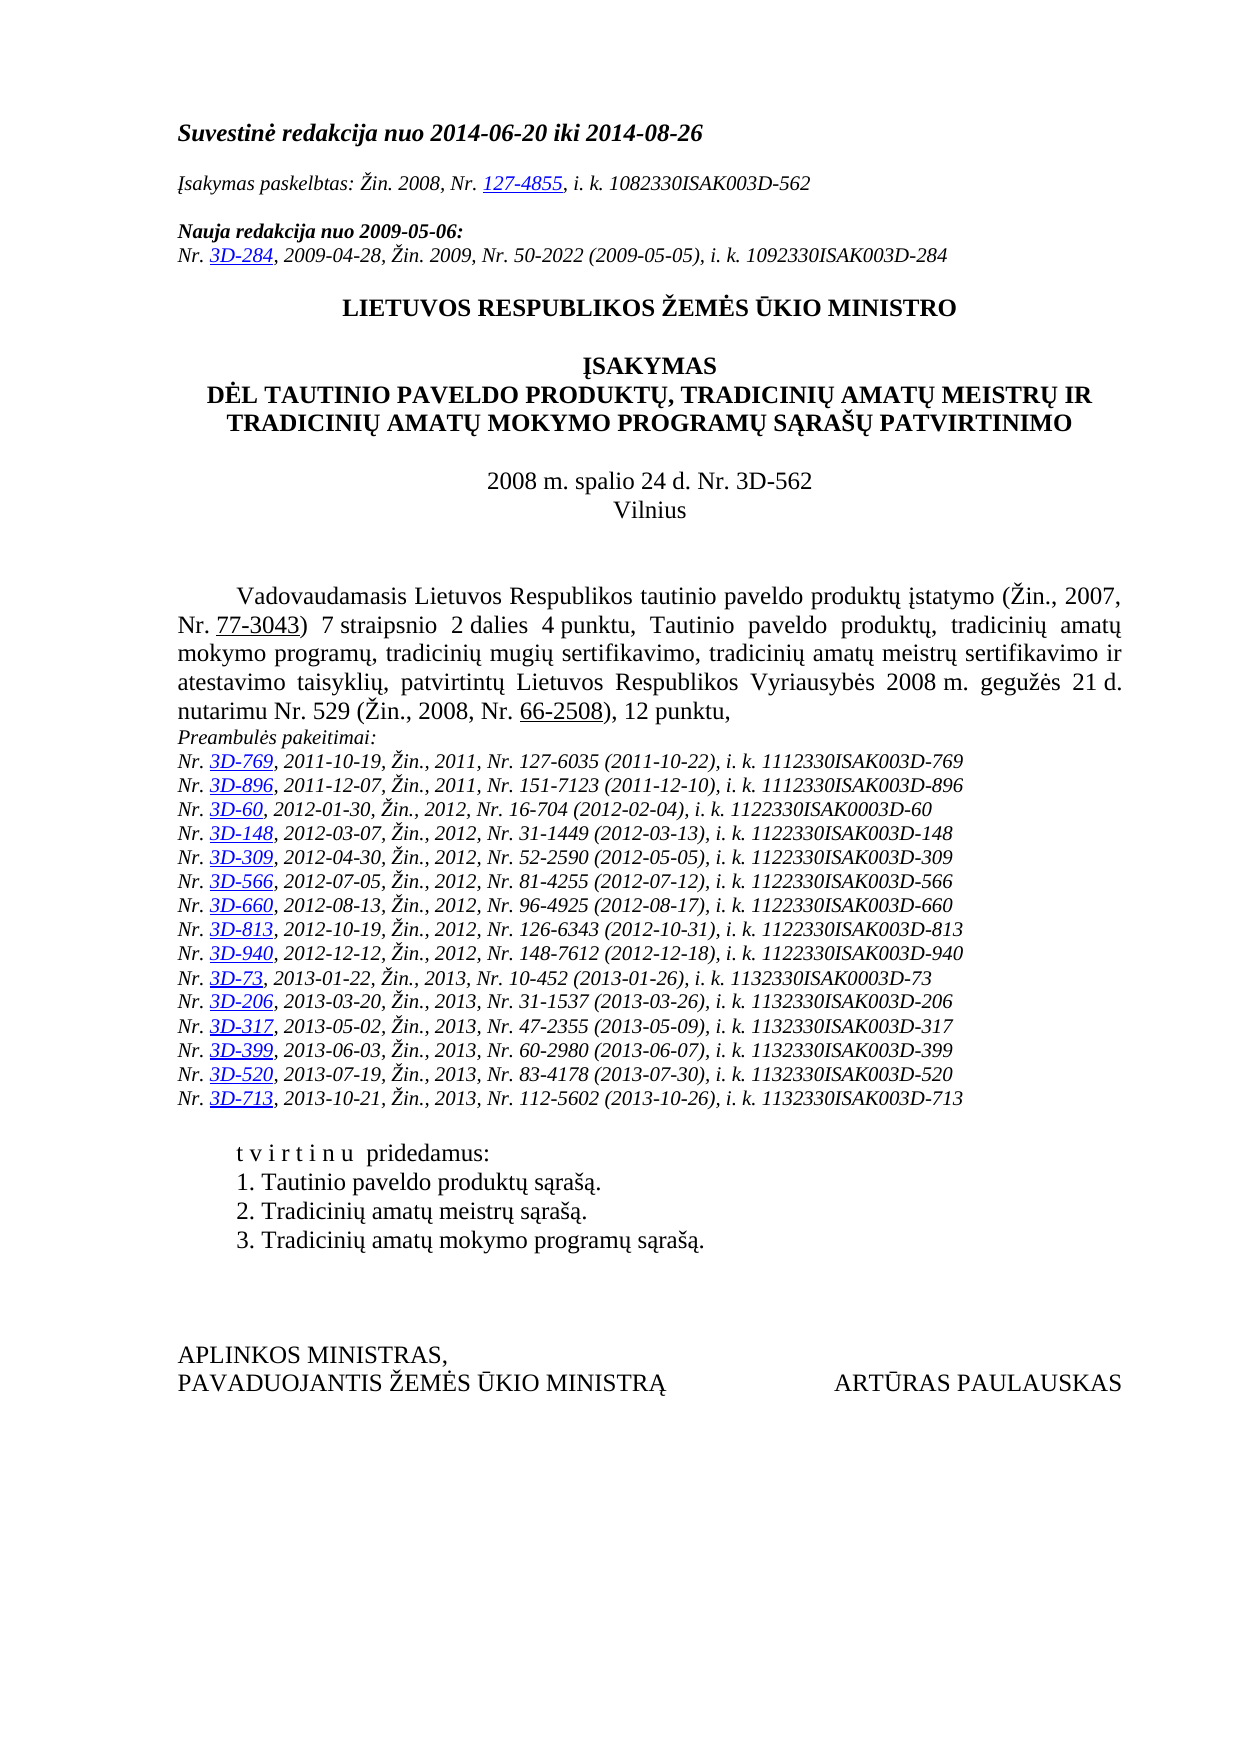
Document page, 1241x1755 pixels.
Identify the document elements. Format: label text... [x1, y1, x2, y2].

text Nr. 3D-896, 2011-12-07, Žin., 2011, Nr. 151-7123 (2011-12-10), i. k. 1112330ISAK003D-896 [177, 773, 1122, 797]
text 2008 m. spalio 24 d. Nr. 3D-562 [177, 466, 1122, 495]
text Nr. 3D-148, 2012-03-07, Žin., 2012, Nr. 31-1449 (2012-03-13), i. k. 1122330ISAK003D-148 [177, 821, 1122, 845]
text Nr. 3D-769, 2011-10-19, Žin., 2011, Nr. 127-6035 (2011-10-22), i. k. 1112330ISAK003D-769 [177, 749, 1122, 773]
text Įsakymas paskelbtas: Žin. 2008, Nr. 127-4855, i. k. 1082330ISAK003D-562 [177, 171, 1122, 195]
text Preambulės pakeitimai: [177, 725, 1122, 749]
text Nauja redakcija nuo 2009-05-06: [177, 219, 1122, 243]
text Nr. 3D-206, 2013-03-20, Žin., 2013, Nr. 31-1537 (2013-03-26), i. k. 1132330ISAK003D-206 [177, 989, 1122, 1013]
text Nr. 3D-60, 2012-01-30, Žin., 2012, Nr. 16-704 (2012-02-04), i. k. 1122330ISAK0003D-60 [177, 797, 1122, 821]
text Nr. 3D-813, 2012-10-19, Žin., 2012, Nr. 126-6343 (2012-10-31), i. k. 1122330ISAK003D-813 [177, 917, 1122, 941]
text Suvestinė redakcija nuo 2014-06-20 iki 2014-08-26 [177, 118, 1122, 147]
text Nr. 3D-399, 2013-06-03, Žin., 2013, Nr. 60-2980 (2013-06-07), i. k. 1132330ISAK003D-399 [177, 1038, 1122, 1062]
text ĮSAKYMAS [177, 351, 1122, 380]
text Nr. 3D-317, 2013-05-02, Žin., 2013, Nr. 47-2355 (2013-05-09), i. k. 1132330ISAK003D-317 [177, 1013, 1122, 1038]
text Nr. 3D-566, 2012-07-05, Žin., 2012, Nr. 81-4255 (2012-07-12), i. k. 1122330ISAK003D-566 [177, 869, 1122, 893]
text Nr. 3D-73, 2013-01-22, Žin., 2013, Nr. 10-452 (2013-01-26), i. k. 1132330ISAK0003D-73 [177, 965, 1122, 989]
text tvirtinu pridedamus: [177, 1138, 1122, 1167]
text Vadovaudamasis Lietuvos Respublikos tautinio paveldo produktų įstatymo (Žin., 2007, Nr. 77-3043) 7 straipsnio 2 dalies 4 punktu, Tautinio paveldo produktų, tradicinių amatų mokymo programų, tradicinių mugių sertifikavimo, tradicinių amatų meistrų sertifikavimo ir atestavimo taisyklių, patvirtintų Lietuvos Respublikos Vyriausybės 2008 m. gegužės 21 d. nutarimu Nr. 529 (Žin., 2008, Nr. 66-2508), 12 punktu, [177, 581, 1122, 725]
text Nr. 3D-284, 2009-04-28, Žin. 2009, Nr. 50-2022 (2009-05-05), i. k. 1092330ISAK003D-284 [177, 243, 1122, 267]
text Nr. 3D-713, 2013-10-21, Žin., 2013, Nr. 112-5602 (2013-10-26), i. k. 1132330ISAK003D-713 [177, 1086, 1122, 1110]
text 3. Tradicinių amatų mokymo programų sąrašą. [177, 1225, 1122, 1253]
text DĖL TAUTINIO PAVELDO PRODUKTŲ, TRADICINIŲ AMATŲ MEISTRŲ IR TRADICINIŲ AMATŲ MOKYMO PROGRAMŲ SĄRAŠŲ PATVIRTINIMO [177, 380, 1122, 437]
text APLINKOS MINISTRAS, [177, 1340, 1122, 1368]
text Nr. 3D-309, 2012-04-30, Žin., 2012, Nr. 52-2590 (2012-05-05), i. k. 1122330ISAK003D-309 [177, 845, 1122, 869]
text Nr. 3D-520, 2013-07-19, Žin., 2013, Nr. 83-4178 (2013-07-30), i. k. 1132330ISAK003D-520 [177, 1062, 1122, 1086]
text Vilnius [177, 495, 1122, 523]
text 2. Tradicinių amatų meistrų sąrašą. [177, 1196, 1122, 1225]
text PAVADUOJANTIS ŽEMĖS ŪKIO MINISTRĄ ARTŪRAS PAULAUSKAS [177, 1368, 1122, 1397]
text LIETUVOS RESPUBLIKOS ŽEMĖS ŪKIO MINISTRO [177, 293, 1122, 322]
text 1. Tautinio paveldo produktų sąrašą. [177, 1167, 1122, 1196]
text Nr. 3D-660, 2012-08-13, Žin., 2012, Nr. 96-4925 (2012-08-17), i. k. 1122330ISAK003D-660 [177, 893, 1122, 917]
text Nr. 3D-940, 2012-12-12, Žin., 2012, Nr. 148-7612 (2012-12-18), i. k. 1122330ISAK003D-940 [177, 941, 1122, 965]
